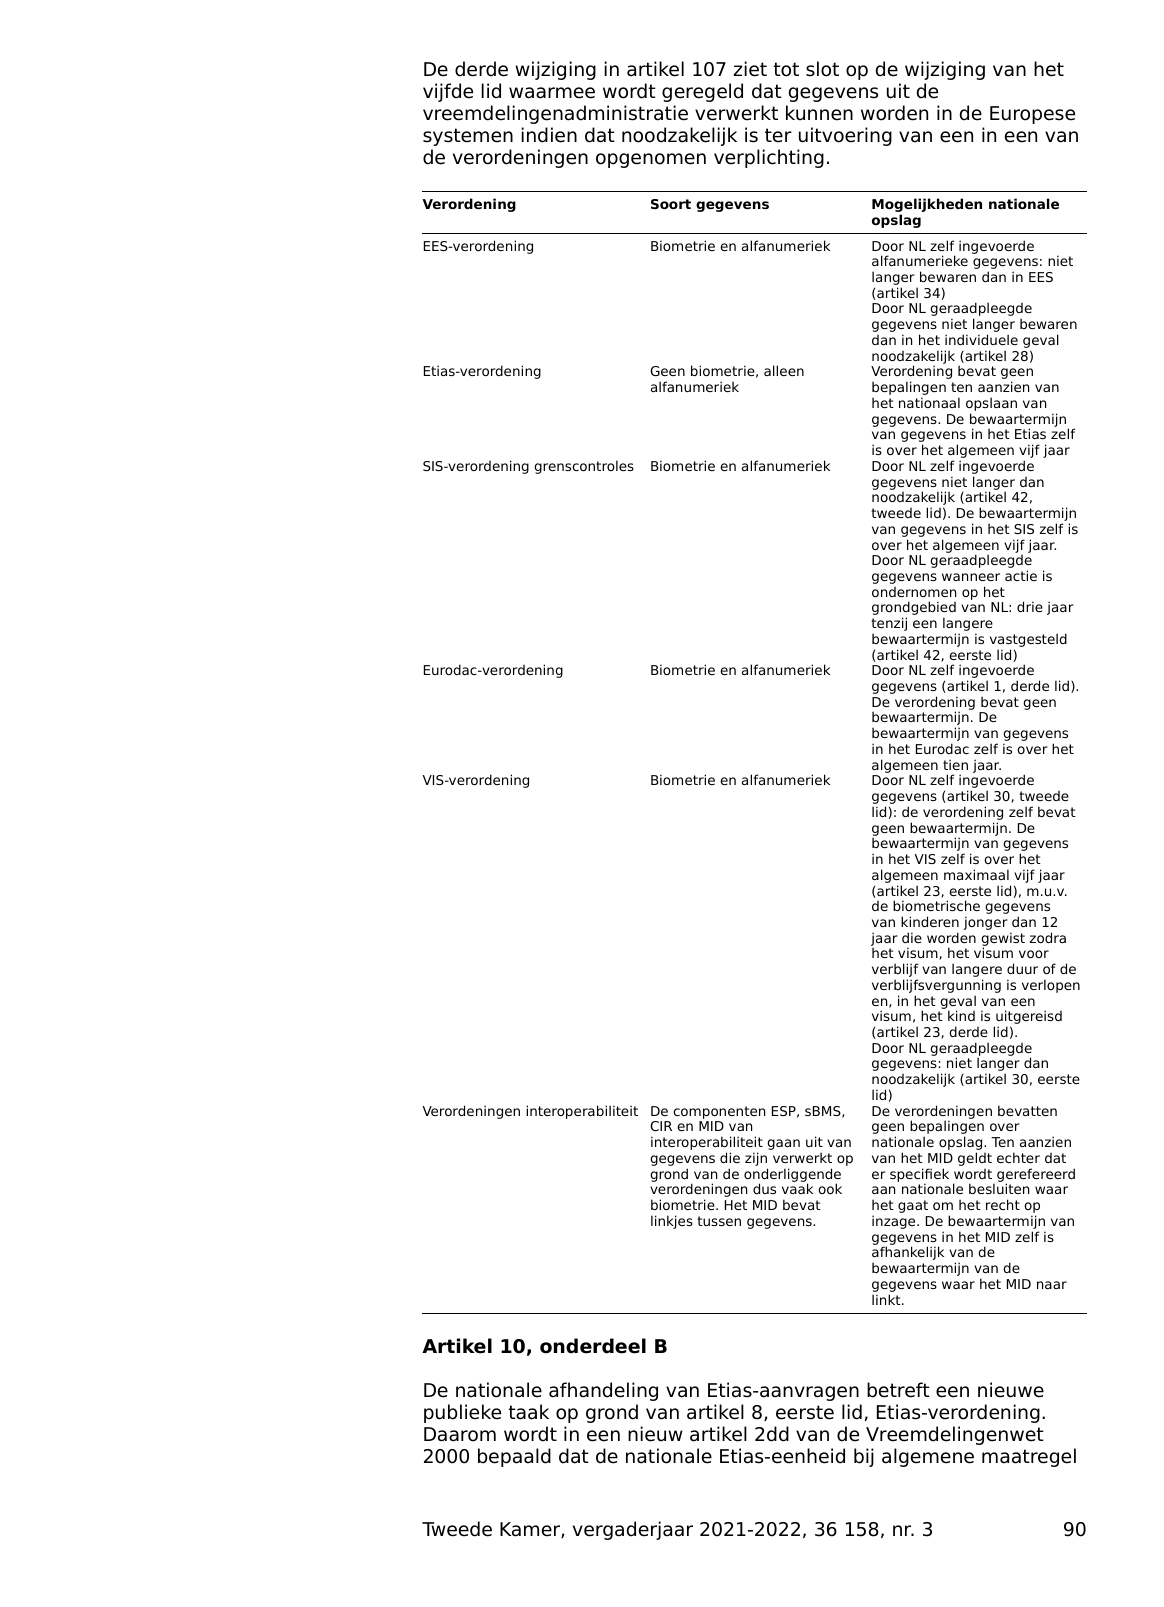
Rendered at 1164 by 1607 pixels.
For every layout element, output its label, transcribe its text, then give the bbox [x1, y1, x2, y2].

table_cell De verordeningen bevatten geen bepalingen over nationale opslag. Ten aanzien van het MID geldt echter dat er specifiek wordt gerefereerd aan nationale besluiten waar het gaat om het recht op inzage. De bewaartermijn van gegevens in het MID zelf is afhankelijk van de bewaartermijn van de gegevens waar het MID naar linkt. [865, 1104, 1087, 1313]
table_header Verordening [422, 192, 644, 233]
table_cell Eurodac-verordening [422, 663, 644, 773]
table_cell Verordening bevat geen bepalingen ten aanzien van het nationaal opslaan van gegevens. De bewaartermijn van gegevens in het Etias zelf is over het algemeen vijf jaar [865, 364, 1087, 459]
table_header Mogelijkheden nationale opslag [865, 192, 1087, 233]
table_cell Biometrie en alfanumeriek [644, 459, 865, 663]
text De nationale afhandeling van Etias-aanvragen betreft een nieuwe publieke taak op grond van artikel 8, eerste lid, Etias-verordening. Daarom wordt in een nieuw artikel 2dd van de Vreemdelingenwet 2000 bepaald dat de nationale Etias-eenheid bij algemene maatregel [422, 1380, 1087, 1468]
table_cell Biometrie en alfanumeriek [644, 663, 865, 773]
table_cell Verordeningen interoperabiliteit [422, 1104, 644, 1313]
table_cell SIS-verordening grenscontroles [422, 459, 644, 663]
table_cell Door NL zelf ingevoerde gegevens (artikel 1, derde lid). De verordening bevat geen bewaartermijn. De bewaartermijn van gegevens in het Eurodac zelf is over het algemeen tien jaar. [865, 663, 1087, 773]
table_cell Biometrie en alfanumeriek [644, 773, 865, 1103]
subtitle Artikel 10, onderdeel B [422, 1336, 1087, 1358]
table_cell Biometrie en alfanumeriek [644, 234, 865, 364]
table_cell Door NL zelf ingevoerde gegevens (artikel 30, tweede lid): de verordening zelf bevat geen bewaartermijn. De bewaartermijn van gegevens in het VIS zelf is over het algemeen maximaal vijf jaar (artikel 23, eerste lid), m.u.v. de biometrische gegevens van kinderen jonger dan 12 jaar die worden gewist zodra het visum, het visum voor verblijf van langere duur of de verblijfsvergunning is verlopen en, in het geval van een visum, het kind is uitgereisd (artikel 23, derde lid). Door NL geraadpleegde gegevens: niet langer dan noodzakelijk (artikel 30, eerste lid) [865, 773, 1087, 1103]
table_cell Geen biometrie, alleen alfanumeriek [644, 364, 865, 459]
table_cell De componenten ESP, sBMS, CIR en MID van interoperabiliteit gaan uit van gegevens die zijn verwerkt op grond van de onderliggende verordeningen dus vaak ook biometrie. Het MID bevat linkjes tussen gegevens. [644, 1104, 865, 1313]
table_cell Door NL zelf ingevoerde gegevens niet langer dan noodzakelijk (artikel 42, tweede lid). De bewaartermijn van gegevens in het SIS zelf is over het algemeen vijf jaar. Door NL geraadpleegde gegevens wanneer actie is ondernomen op het grondgebied van NL: drie jaar tenzij een langere bewaartermijn is vastgesteld (artikel 42, eerste lid) [865, 459, 1087, 663]
text De derde wijziging in artikel 107 ziet tot slot op de wijziging van het vijfde lid waarmee wordt geregeld dat gegevens uit de vreemdelingenadministratie verwerkt kunnen worden in de Europese systemen indien dat noodzakelijk is ter uitvoering van een in een van de verordeningen opgenomen verplichting. [422, 59, 1087, 169]
table_cell EES-verordening [422, 234, 644, 364]
table_header Soort gegevens [644, 192, 865, 233]
table_cell Etias-verordening [422, 364, 644, 459]
table_cell Door NL zelf ingevoerde alfanumerieke gegevens: niet langer bewaren dan in EES (artikel 34) Door NL geraadpleegde gegevens niet langer bewaren dan in het individuele geval noodzakelijk (artikel 28) [865, 234, 1087, 364]
table_cell VIS-verordening [422, 773, 644, 1103]
